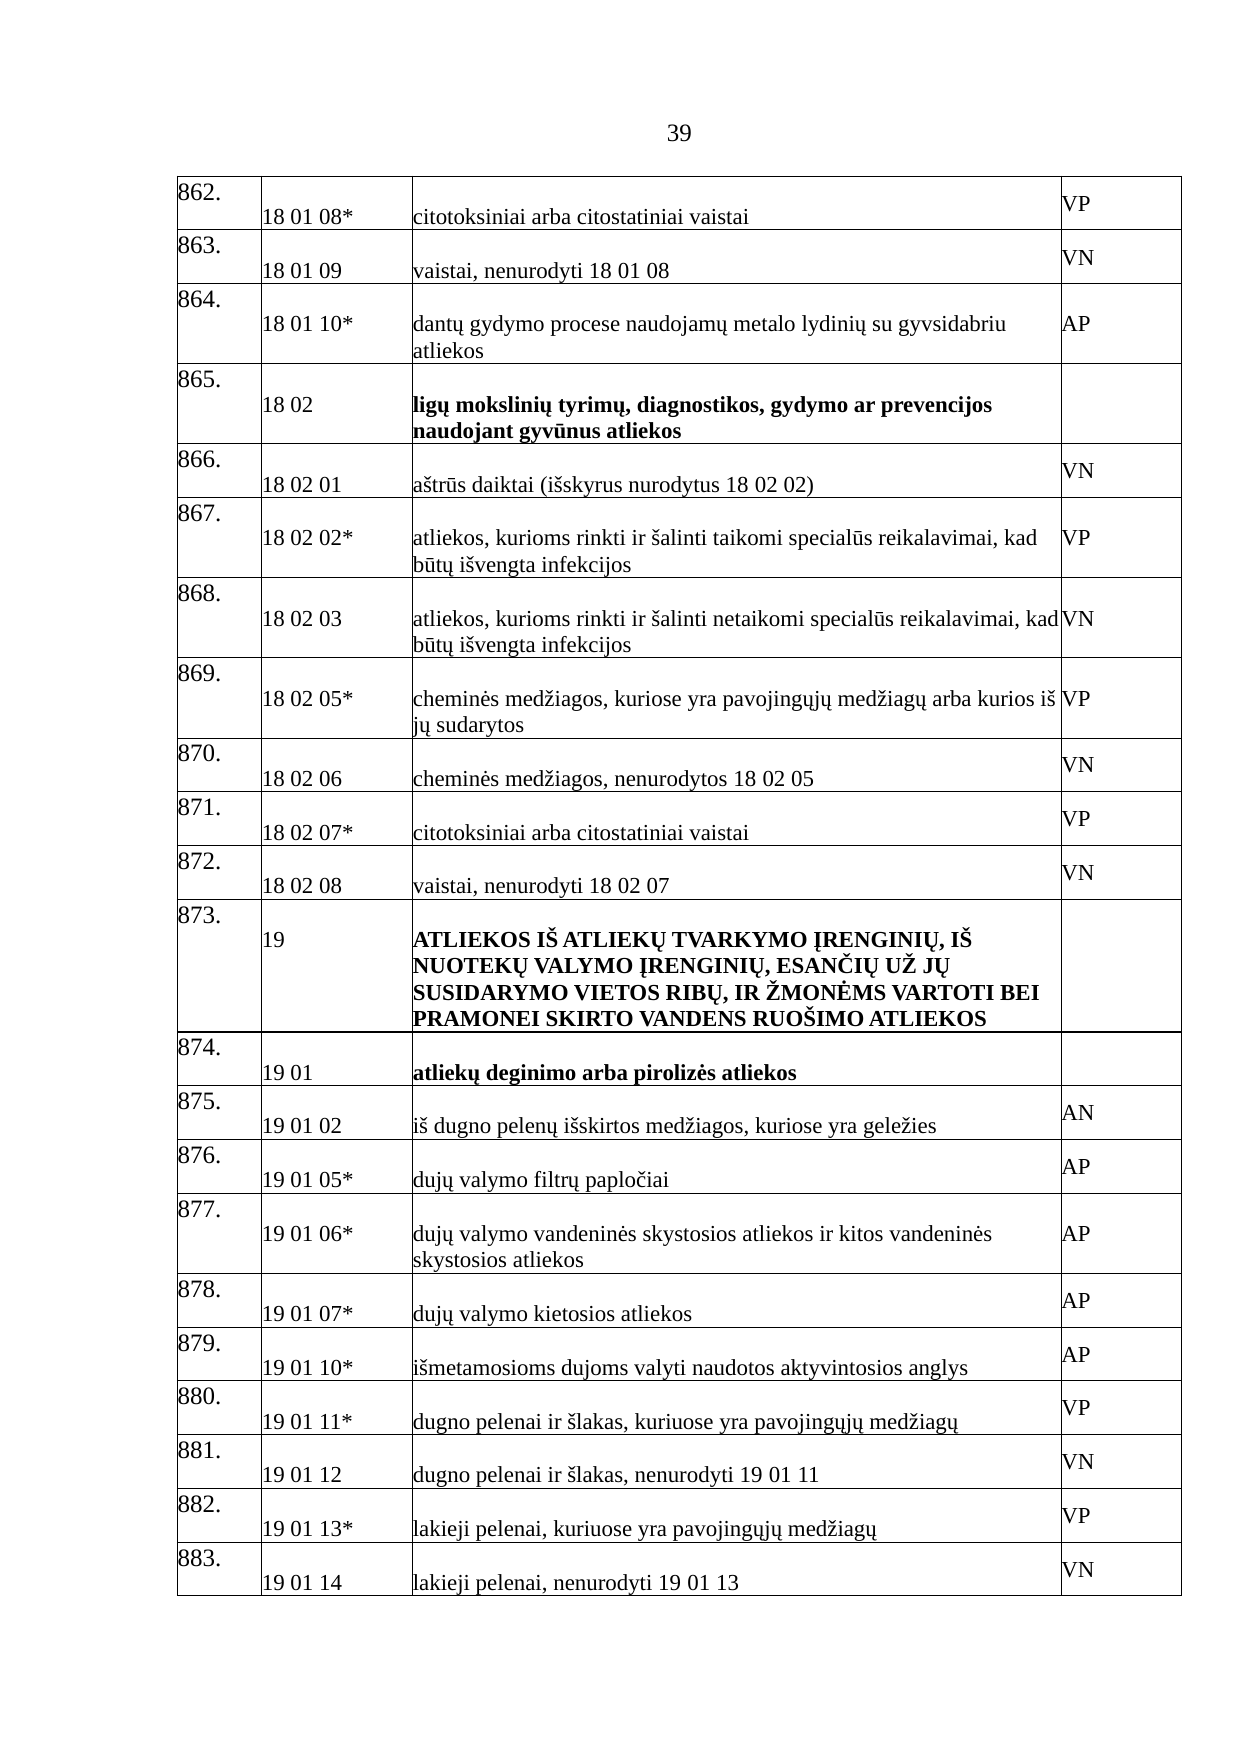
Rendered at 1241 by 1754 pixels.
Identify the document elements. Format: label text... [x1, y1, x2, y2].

table_cell 19 01 10* [262, 1328, 412, 1380]
table_cell dugno pelenai ir šlakas, kuriuose yra pavojingųjų medžiagų [413, 1381, 1061, 1434]
table_cell 19 01 14 [262, 1543, 412, 1595]
table_cell VP [1062, 498, 1181, 577]
table_cell atliekos, kurioms rinkti ir šalinti netaikomi specialūs reikalavimai, kad būtų išvengta infekcijos [413, 578, 1061, 657]
table_cell 881. [178, 1435, 261, 1488]
table_cell VN [1062, 444, 1181, 497]
table_cell cheminės medžiagos, kuriose yra pavojingųjų medžiagų arba kurios iš jų sudarytos [413, 658, 1061, 737]
table_cell 874. [178, 1033, 261, 1085]
table_cell 863. [178, 230, 261, 283]
table_cell VP [1062, 1489, 1181, 1542]
table_cell citotoksiniai arba citostatiniai vaistai [413, 177, 1061, 229]
table_cell VN [1062, 578, 1181, 657]
table_cell 19 01 05* [262, 1140, 412, 1193]
table_cell VP [1062, 658, 1181, 737]
table_cell 871. [178, 792, 261, 845]
table_cell VN [1062, 1435, 1181, 1488]
table_cell 872. [178, 846, 261, 899]
table_cell 865. [178, 364, 261, 443]
table_cell išmetamosioms dujoms valyti naudotos aktyvintosios anglys [413, 1328, 1061, 1380]
table_cell 18 02 [262, 364, 412, 443]
table_cell 18 02 02* [262, 498, 412, 577]
table_cell 868. [178, 578, 261, 657]
table_cell VP [1062, 1381, 1181, 1434]
table_cell 18 01 09 [262, 230, 412, 283]
table_cell 880. [178, 1381, 261, 1434]
table_cell 18 02 03 [262, 578, 412, 657]
table_cell [1062, 900, 1181, 1031]
table_cell 19 01 02 [262, 1086, 412, 1139]
table_cell VN [1062, 1543, 1181, 1595]
table_cell VP [1062, 177, 1181, 229]
table_cell 882. [178, 1489, 261, 1542]
table_cell 870. [178, 739, 261, 791]
table_cell VN [1062, 739, 1181, 791]
table_cell AN [1062, 1086, 1181, 1139]
table_cell 18 02 01 [262, 444, 412, 497]
table_cell atliekos, kurioms rinkti ir šalinti taikomi specialūs reikalavimai, kad būtų išvengta infekcijos [413, 498, 1061, 577]
table_cell 19 01 11* [262, 1381, 412, 1434]
table_cell dantų gydymo procese naudojamų metalo lydinių su gyvsidabriu atliekos [413, 284, 1061, 363]
table_cell [1062, 1033, 1181, 1085]
table_cell 19 01 07* [262, 1274, 412, 1327]
table_cell VN [1062, 846, 1181, 899]
table_cell 18 02 07* [262, 792, 412, 845]
table_cell AP [1062, 284, 1181, 363]
table_cell dujų valymo filtrų papločiai [413, 1140, 1061, 1193]
table_cell 869. [178, 658, 261, 737]
table_cell ATLIEKOS IŠ ATLIEKŲ TVARKYMO ĮRENGINIŲ, IŠ NUOTEKŲ VALYMO ĮRENGINIŲ, ESANČIŲ UŽ JŲ SUSIDARYMO VIETOS RIBŲ, IR ŽMONĖMS VARTOTI BEI PRAMONEI SKIRTO VANDENS RUOŠIMO ATLIEKOS [413, 900, 1061, 1031]
table_cell lakieji pelenai, kuriuose yra pavojingųjų medžiagų [413, 1489, 1061, 1542]
table_cell 877. [178, 1194, 261, 1273]
table_cell citotoksiniai arba citostatiniai vaistai [413, 792, 1061, 845]
table_cell VP [1062, 792, 1181, 845]
table_cell ligų mokslinių tyrimų, diagnostikos, gydymo ar prevencijos naudojant gyvūnus atliekos [413, 364, 1061, 443]
table_cell 867. [178, 498, 261, 577]
table_cell 19 01 06* [262, 1194, 412, 1273]
table_cell 883. [178, 1543, 261, 1595]
table_cell 18 01 08* [262, 177, 412, 229]
table_cell dujų valymo vandeninės skystosios atliekos ir kitos vandeninės skystosios atliekos [413, 1194, 1061, 1273]
table_cell 18 02 06 [262, 739, 412, 791]
table_cell lakieji pelenai, nenurodyti 19 01 13 [413, 1543, 1061, 1595]
table_cell AP [1062, 1140, 1181, 1193]
table_cell 873. [178, 900, 261, 1031]
table_cell iš dugno pelenų išskirtos medžiagos, kuriose yra geležies [413, 1086, 1061, 1139]
table_cell 864. [178, 284, 261, 363]
table_cell AP [1062, 1194, 1181, 1273]
table_cell vaistai, nenurodyti 18 01 08 [413, 230, 1061, 283]
table_cell 19 01 [262, 1033, 412, 1085]
table_cell 875. [178, 1086, 261, 1139]
table_cell dujų valymo kietosios atliekos [413, 1274, 1061, 1327]
table_cell 878. [178, 1274, 261, 1327]
table_cell 866. [178, 444, 261, 497]
table_cell 19 01 12 [262, 1435, 412, 1488]
table_cell [1062, 364, 1181, 443]
table_cell 879. [178, 1328, 261, 1380]
table_cell dugno pelenai ir šlakas, nenurodyti 19 01 11 [413, 1435, 1061, 1488]
table_cell 18 02 05* [262, 658, 412, 737]
table_cell cheminės medžiagos, nenurodytos 18 02 05 [413, 739, 1061, 791]
table_cell atliekų deginimo arba pirolizės atliekos [413, 1033, 1061, 1085]
table_cell AP [1062, 1274, 1181, 1327]
table_cell 18 01 10* [262, 284, 412, 363]
table_cell 19 01 13* [262, 1489, 412, 1542]
table_cell 18 02 08 [262, 846, 412, 899]
table_cell 862. [178, 177, 261, 229]
table_cell 876. [178, 1140, 261, 1193]
table_cell 19 [262, 900, 412, 1031]
table_cell AP [1062, 1328, 1181, 1380]
table_cell vaistai, nenurodyti 18 02 07 [413, 846, 1061, 899]
table_cell aštrūs daiktai (išskyrus nurodytus 18 02 02) [413, 444, 1061, 497]
table_cell VN [1062, 230, 1181, 283]
